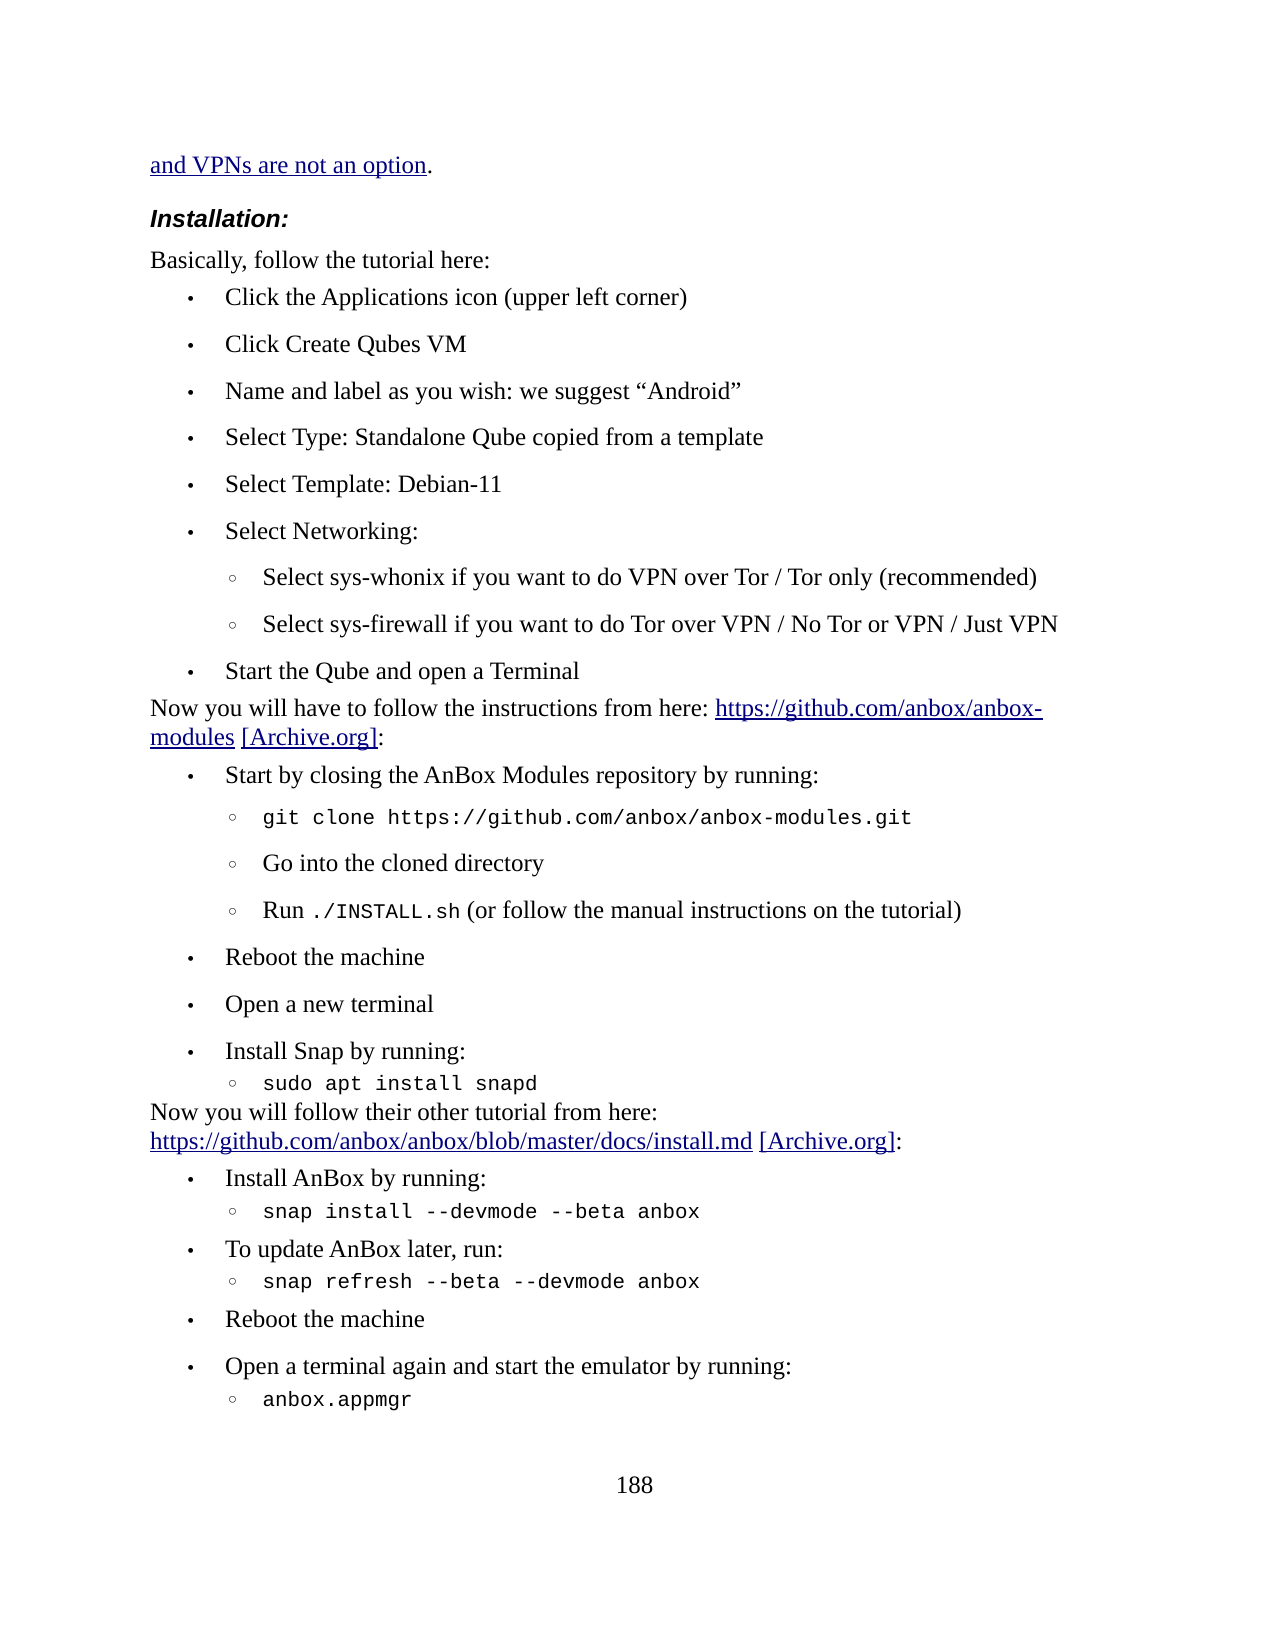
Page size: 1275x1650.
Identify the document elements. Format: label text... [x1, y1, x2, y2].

list Go into the cloned directory [225, 848, 1125, 877]
text Now you will have to follow the instructions from here: https://github.com/anbox/anbox-modules [Archive.org]: [150, 693, 1125, 751]
subtitle Installation: [150, 204, 1125, 232]
text Basically, follow the tutorial here: [150, 245, 1125, 273]
list Install Snap by running: [187, 1036, 1125, 1064]
list Select Networking: [187, 516, 1125, 544]
list To update AnBox later, run: [187, 1234, 1125, 1263]
list Open a terminal again and start the emulator by running: [187, 1351, 1125, 1379]
list anbox.appmgr [225, 1388, 1125, 1412]
list Select Template: Debian-11 [187, 469, 1125, 498]
list git clone https://github.com/anbox/anbox-modules.git [225, 807, 1125, 830]
list Select sys-whonix if you want to do VPN over Tor / Tor only (recommended) [225, 562, 1125, 591]
list Select sys-firewall if you want to do Tor over VPN / No Tor or VPN / Just VPN [225, 609, 1125, 638]
list Start by closing the AnBox Modules repository by running: [187, 760, 1125, 789]
list Name and label as you wish: we suggest “Android” [187, 376, 1125, 404]
list Start the Qube and open a Terminal [187, 656, 1125, 684]
list snap install --devmode --beta anbox [225, 1201, 1125, 1225]
list Install AnBox by running: [187, 1163, 1125, 1192]
list Click the Applications icon (upper left corner) [187, 282, 1125, 311]
list sudo apt install snapd [225, 1073, 1125, 1097]
list Run ./INSTALL.sh (or follow the manual instructions on the tutorial) [225, 895, 1125, 924]
list Click Create Qubes VM [187, 329, 1125, 358]
text and VPNs are not an option. [150, 150, 1125, 179]
text Now you will follow their other tutorial from here: https://github.com/anbox/anbox/blob/master/docs/install.md [Archive.org]: [150, 1097, 1125, 1154]
list Open a new terminal [187, 989, 1125, 1018]
list Reboot the machine [187, 1304, 1125, 1333]
list snap refresh --beta --devmode anbox [225, 1272, 1125, 1295]
list Select Type: Standalone Qube copied from a template [187, 422, 1125, 451]
list Reboot the machine [187, 942, 1125, 971]
